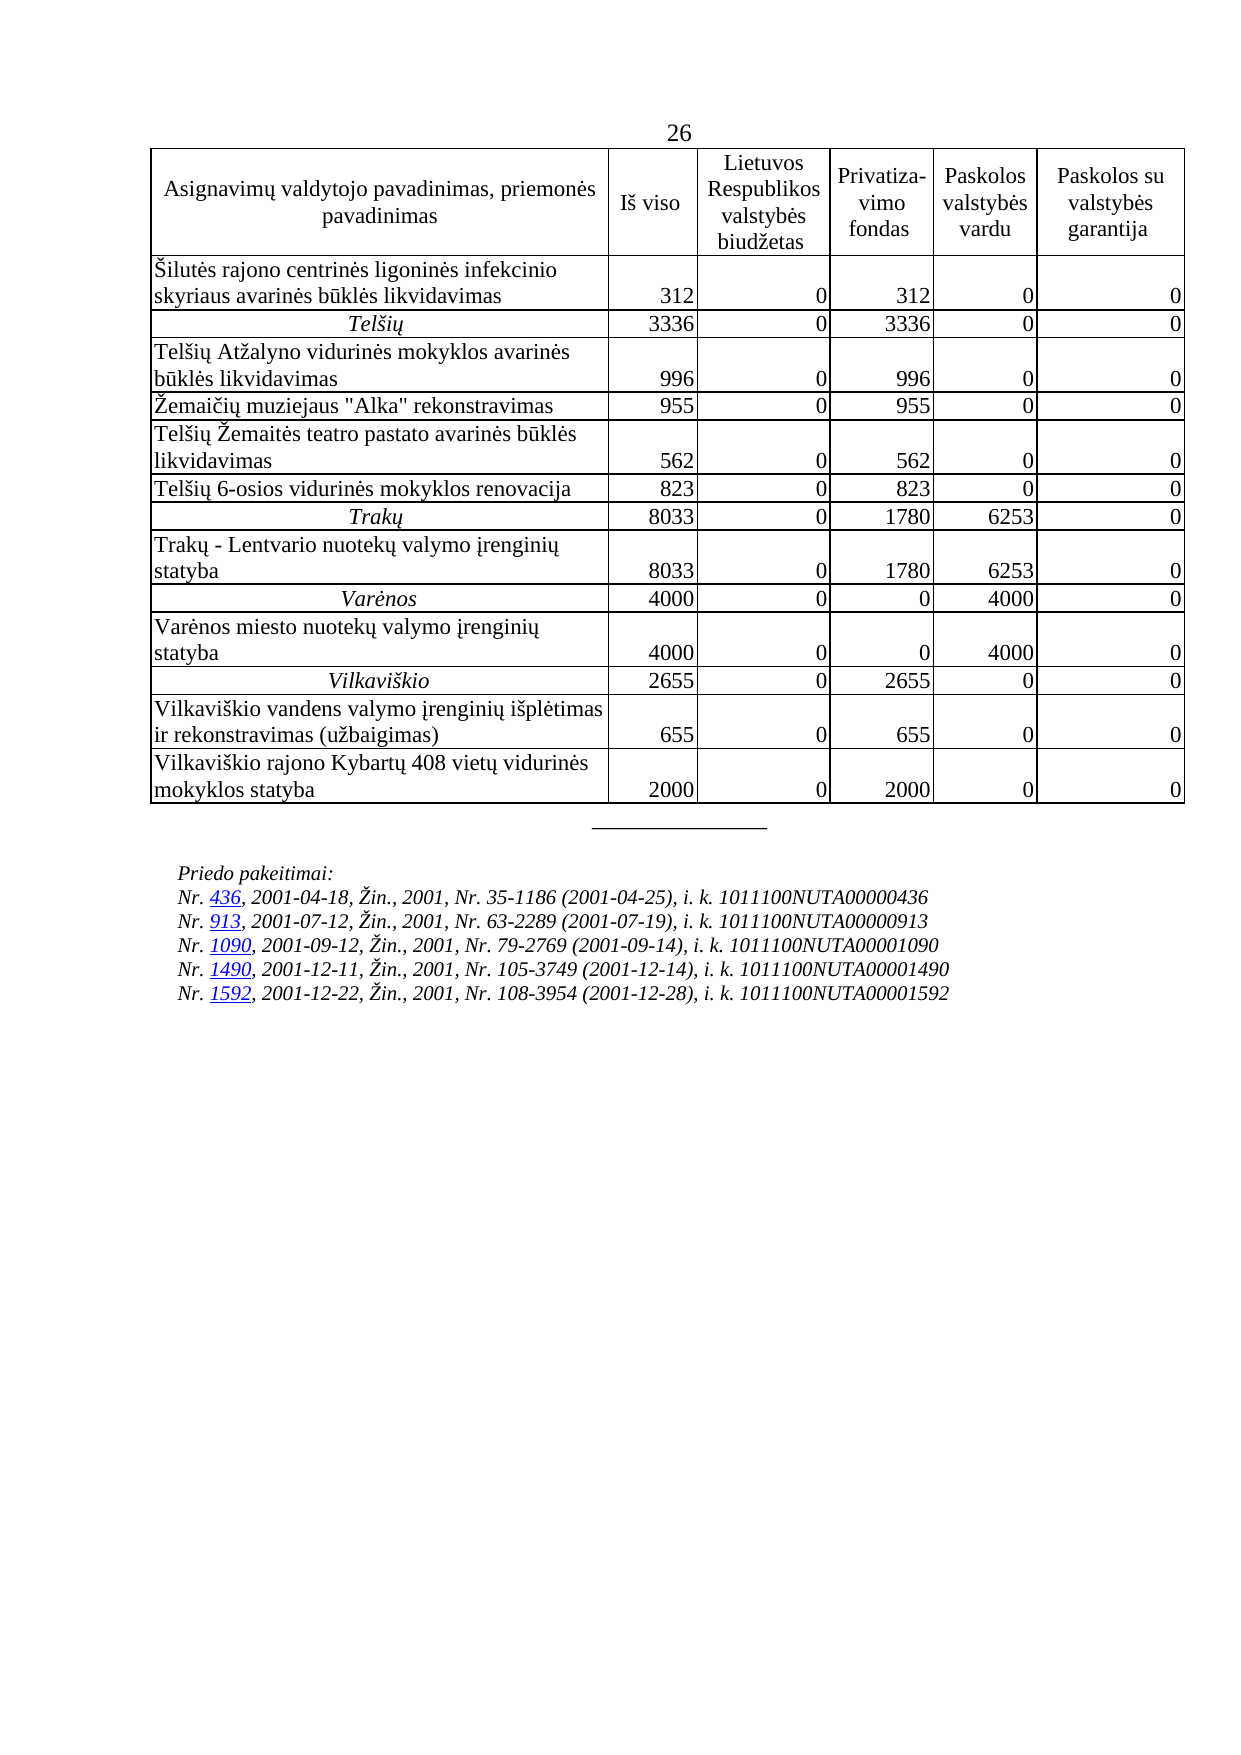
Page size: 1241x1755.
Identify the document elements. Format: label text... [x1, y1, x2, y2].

table_cell Trakų - Lentvario nuotekų valymo įrenginių statyba [152, 531, 608, 583]
table_cell 823 [609, 475, 697, 501]
table_cell 562 [609, 421, 697, 473]
table_cell 0 [1038, 421, 1184, 473]
table_cell 3336 [831, 311, 933, 337]
table_cell Šilutės rajono centrinės ligoninės infekcinio skyriaus avarinės būklės likvidavimas [152, 256, 608, 309]
table_cell 655 [831, 695, 933, 748]
table_header Iš viso [609, 149, 697, 254]
table_cell 0 [1038, 667, 1184, 693]
table_cell 0 [698, 503, 829, 529]
table_cell 0 [934, 749, 1036, 802]
table_cell 0 [934, 393, 1036, 419]
table_cell 0 [698, 695, 829, 748]
table_cell 0 [1038, 749, 1184, 802]
table_cell 4000 [934, 613, 1036, 666]
table_cell 4000 [609, 585, 697, 611]
table_cell 2000 [609, 749, 697, 802]
table_cell 0 [698, 311, 829, 337]
table_cell 0 [698, 613, 829, 666]
table_cell 8033 [609, 503, 697, 529]
table_cell 0 [698, 749, 829, 802]
text ______________ [177, 804, 1181, 832]
table_cell 0 [698, 421, 829, 473]
table_cell 0 [934, 421, 1036, 473]
table_cell 312 [609, 256, 697, 309]
table_cell 0 [934, 695, 1036, 748]
table_cell 6253 [934, 531, 1036, 583]
text Nr. 1090, 2001-09-12, Žin., 2001, Nr. 79-2769 (2001-09-14), i. k. 1011100NUTA00001090 [177, 933, 1181, 957]
table_cell 0 [1038, 475, 1184, 501]
table_cell 955 [831, 393, 933, 419]
table_cell 1780 [831, 531, 933, 583]
table_cell Varėnos [152, 585, 608, 611]
table_cell 0 [698, 256, 829, 309]
table_header Privatiza-vimo fondas [831, 149, 933, 254]
table_cell 0 [1038, 338, 1184, 391]
table_cell 0 [1038, 256, 1184, 309]
table_cell 0 [831, 613, 933, 666]
table_cell 562 [831, 421, 933, 473]
table_cell Telšių Žemaitės teatro pastato avarinės būklės likvidavimas [152, 421, 608, 473]
text Nr. 913, 2001-07-12, Žin., 2001, Nr. 63-2289 (2001-07-19), i. k. 1011100NUTA00000913 [177, 909, 1181, 933]
table_cell 955 [609, 393, 697, 419]
table_cell 0 [1038, 531, 1184, 583]
text Nr. 1592, 2001-12-22, Žin., 2001, Nr. 108-3954 (2001-12-28), i. k. 1011100NUTA00001592 [177, 981, 1181, 1005]
table_cell 0 [934, 338, 1036, 391]
table_cell 996 [831, 338, 933, 391]
table_header Paskolos valstybės vardu [934, 149, 1036, 254]
table_cell Žemaičių muziejaus "Alka" rekonstravimas [152, 393, 608, 419]
table_cell Vilkaviškio [152, 667, 608, 693]
table_cell 3336 [609, 311, 697, 337]
table_cell Vilkaviškio vandens valymo įrenginių išplėtimas ir rekonstravimas (užbaigimas) [152, 695, 608, 748]
table_cell 823 [831, 475, 933, 501]
table_cell 0 [1038, 393, 1184, 419]
table_cell 0 [934, 475, 1036, 501]
table_header Asignavimų valdytojo pavadinimas, priemonės pavadinimas [152, 149, 608, 254]
table_cell Trakų [152, 503, 608, 529]
table_cell 0 [831, 585, 933, 611]
table_cell 0 [1038, 695, 1184, 748]
table_cell Varėnos miesto nuotekų valymo įrenginių statyba [152, 613, 608, 666]
table_cell 0 [698, 667, 829, 693]
table_header Lietuvos Respublikos valstybės biudžetas [698, 149, 829, 254]
table_cell 2000 [831, 749, 933, 802]
table_cell 0 [1038, 503, 1184, 529]
table_cell 0 [698, 531, 829, 583]
table_cell 312 [831, 256, 933, 309]
text Nr. 1490, 2001-12-11, Žin., 2001, Nr. 105-3749 (2001-12-14), i. k. 1011100NUTA00001490 [177, 957, 1181, 981]
table_cell Vilkaviškio rajono Kybartų 408 vietų vidurinės mokyklos statyba [152, 749, 608, 802]
table_cell 0 [1038, 613, 1184, 666]
table_cell 2655 [609, 667, 697, 693]
table_cell Telšių [152, 311, 608, 337]
table_cell 0 [698, 338, 829, 391]
table_cell 1780 [831, 503, 933, 529]
table_cell 0 [934, 667, 1036, 693]
table_cell Telšių Atžalyno vidurinės mokyklos avarinės būklės likvidavimas [152, 338, 608, 391]
table_cell 0 [698, 475, 829, 501]
table_cell 0 [698, 393, 829, 419]
table_cell 6253 [934, 503, 1036, 529]
table_cell 655 [609, 695, 697, 748]
text Priedo pakeitimai: [177, 861, 1181, 885]
table_cell 4000 [609, 613, 697, 666]
table_cell 0 [934, 256, 1036, 309]
table_cell 0 [1038, 585, 1184, 611]
table_cell 996 [609, 338, 697, 391]
text Nr. 436, 2001-04-18, Žin., 2001, Nr. 35-1186 (2001-04-25), i. k. 1011100NUTA00000436 [177, 885, 1181, 909]
table_cell 0 [934, 311, 1036, 337]
table_cell Telšių 6-osios vidurinės mokyklos renovacija [152, 475, 608, 501]
table_header Paskolos su valstybės garantija [1038, 149, 1184, 254]
table_cell 8033 [609, 531, 697, 583]
table_cell 4000 [934, 585, 1036, 611]
table_cell 0 [698, 585, 829, 611]
table_cell 0 [1038, 311, 1184, 337]
table_cell 2655 [831, 667, 933, 693]
